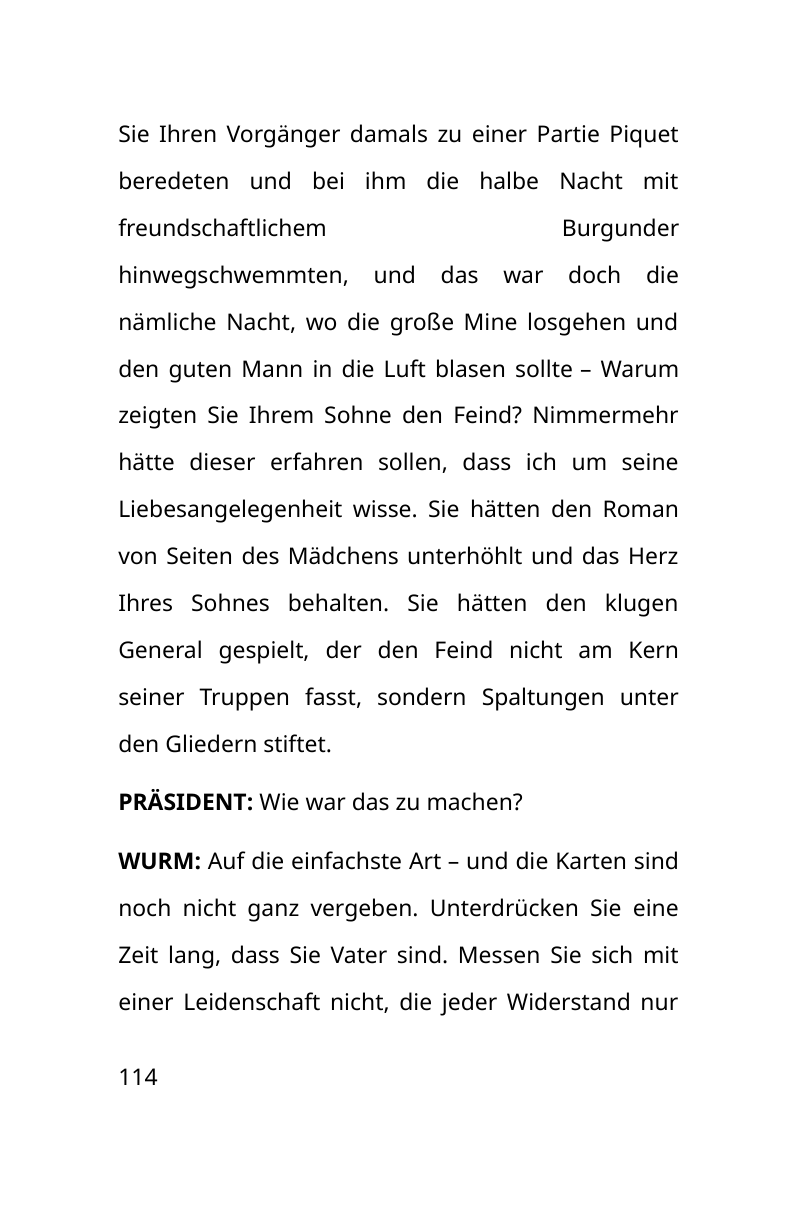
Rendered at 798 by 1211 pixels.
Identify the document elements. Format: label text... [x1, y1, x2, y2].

text PRÄSIDENT: Wie war das zu machen? [118, 786, 679, 817]
text Sie Ihren Vorgänger damals zu einer Partie Piquet beredeten und bei ihm die halbe Nacht mit freundschaftlichem Burgunder hinwegschwemmten, und das war doch die nämliche Nacht, wo die große Mine losgehen und den guten Mann in die Luft blasen sollte – Warum zeigten Sie Ihrem Sohne den Feind? Nimmermehr hätte dieser erfahren sollen, dass ich um seine Liebesangelegenheit wisse. Sie hätten den Roman von Seiten des Mädchens unterhöhlt und das Herz Ihres Sohnes behalten. Sie hätten den klugen General gespielt, der den Feind nicht am Kern seiner Truppen fasst, sondern Spaltungen unter den Gliedern stiftet. [118, 118, 679, 759]
text WURM: Auf die einfachste Art – und die Karten sind noch nicht ganz vergeben. Unterdrücken Sie eine Zeit lang, dass Sie Vater sind. Messen Sie sich mit einer Leidenschaft nicht, die jeder Widerstand nur [118, 845, 679, 1017]
